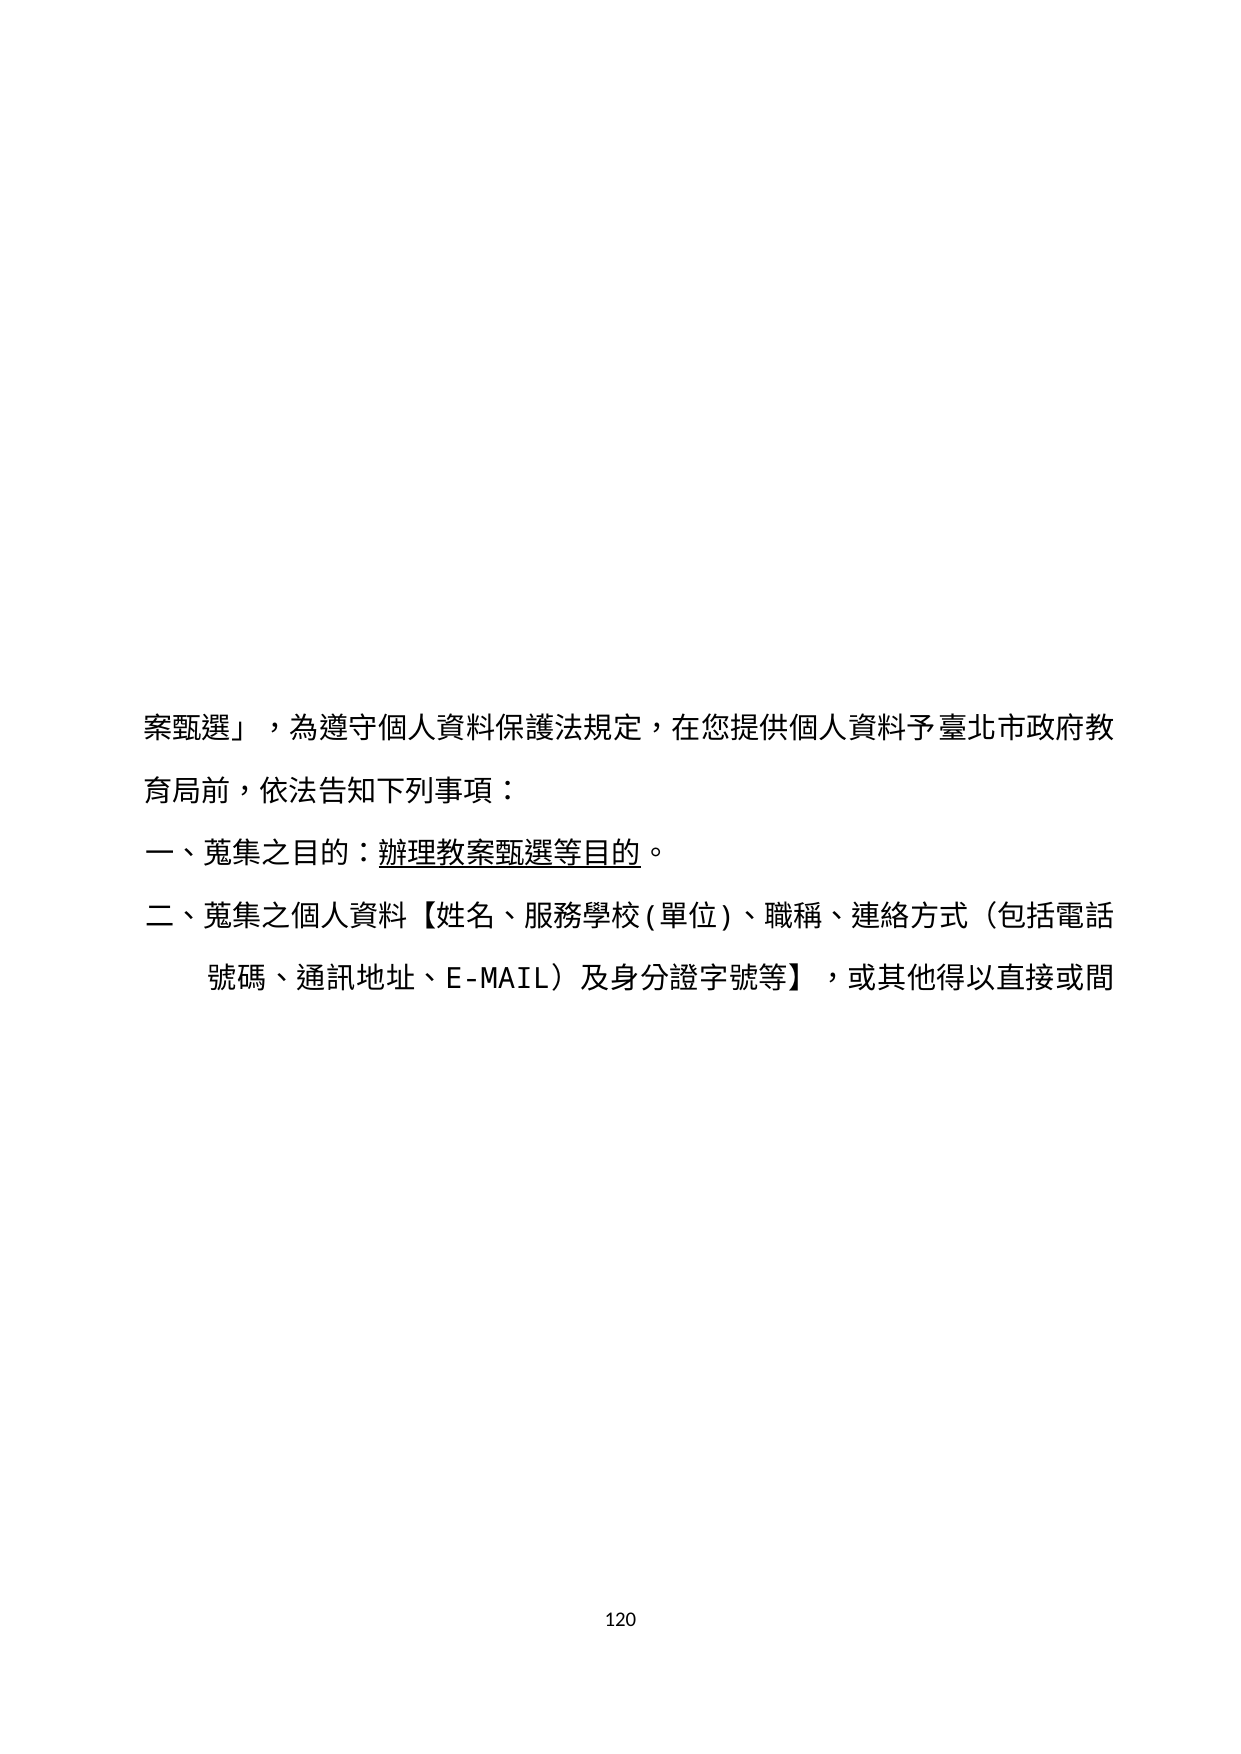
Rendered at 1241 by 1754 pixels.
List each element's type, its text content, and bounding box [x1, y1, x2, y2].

list 蒐集之個人資料【姓名、服務學校(單位)、職稱、連絡方式（包括電話號碼、通訊地址、E-MAIL）及身分證字號等】，或其他得以直接或間 [145, 872, 1114, 997]
list 蒐集之目的：辦理教案甄選等目的。 [145, 809, 1114, 872]
text 案甄選」，為遵守個人資料保護法規定，在您提供個人資料予臺北市政府教育局前，依法告知下列事項： [143, 684, 1114, 809]
